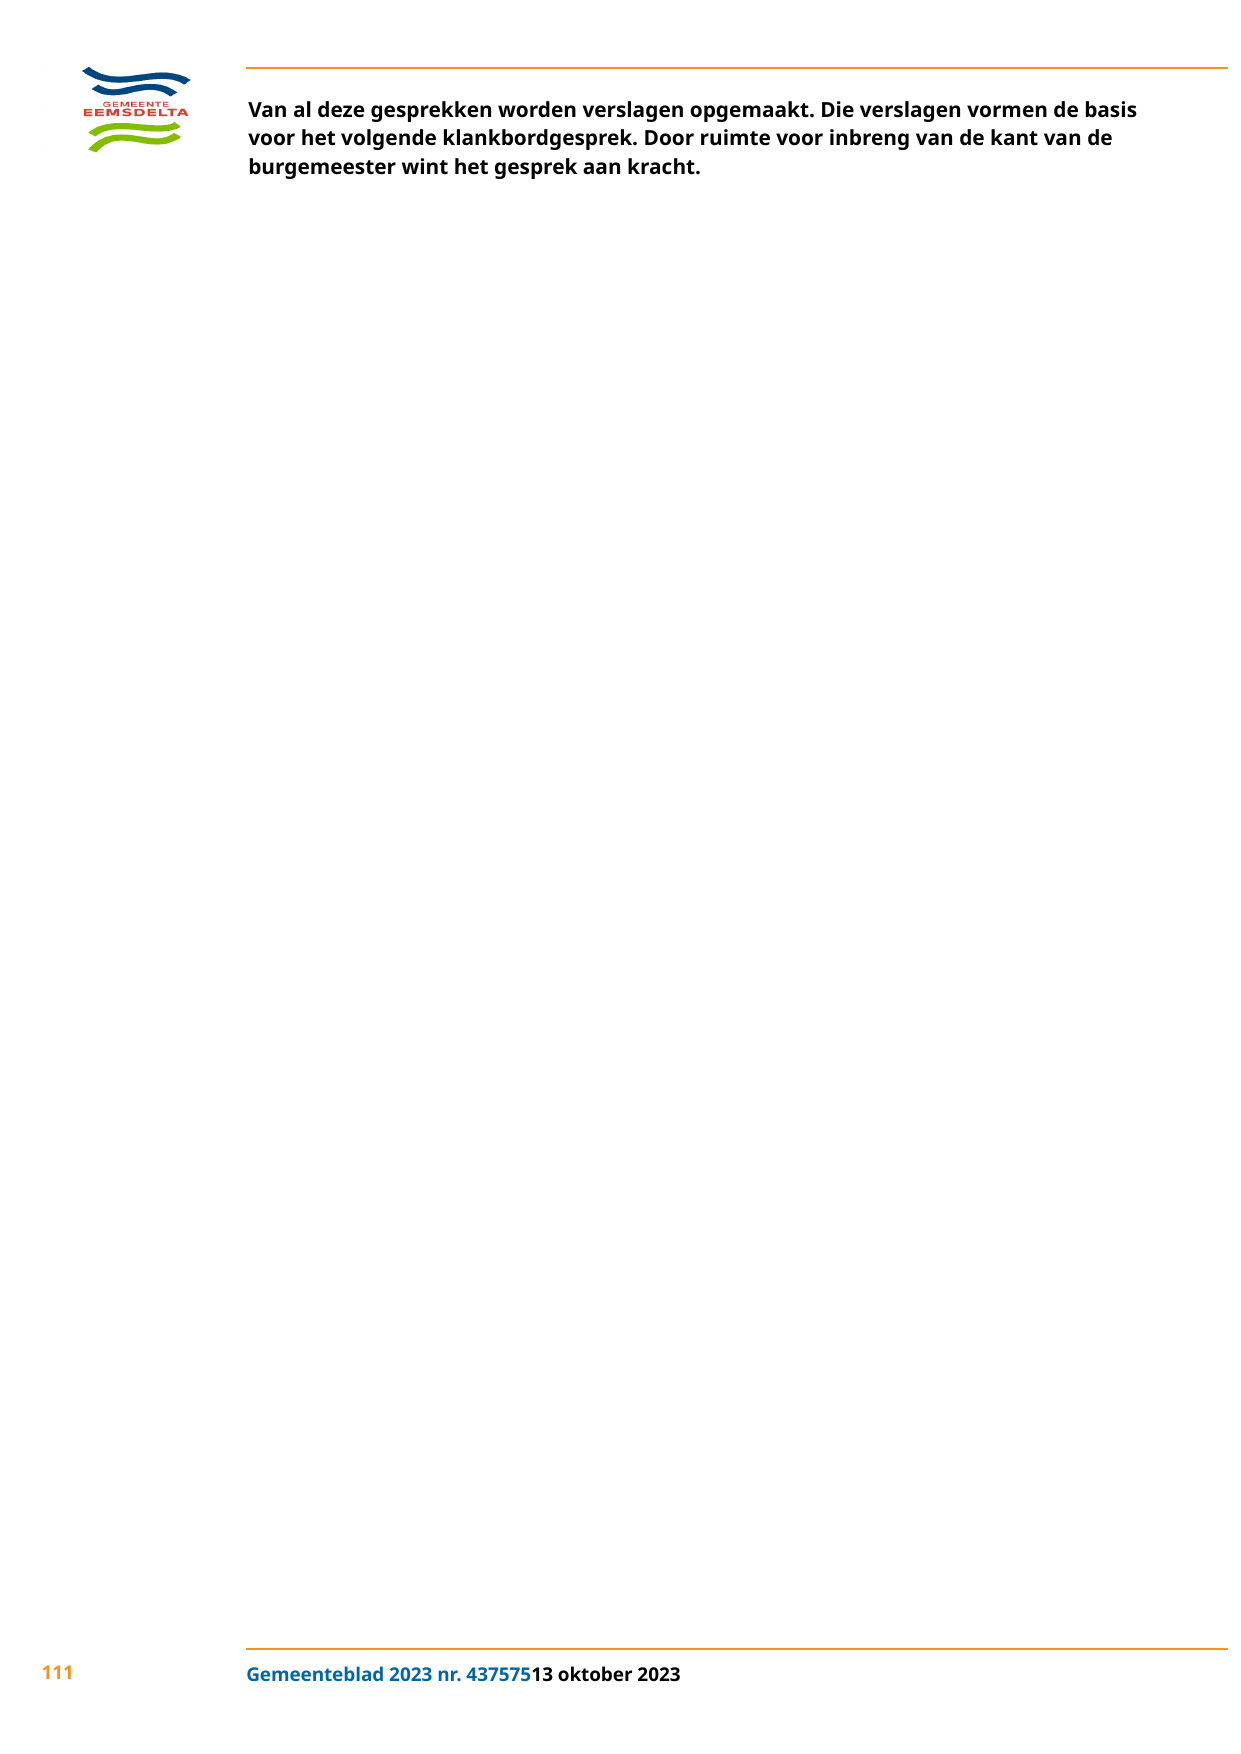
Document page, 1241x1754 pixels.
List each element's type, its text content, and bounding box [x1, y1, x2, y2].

text Van al deze gesprekken worden verslagen opgemaakt. Die verslagen vormen de basis voor het volgende klankbordgesprek. Door ruimte voor inbreng van de kant van de burgemeester wint het gesprek aan kracht. [248, 95, 1152, 180]
picture [41, 47, 231, 172]
